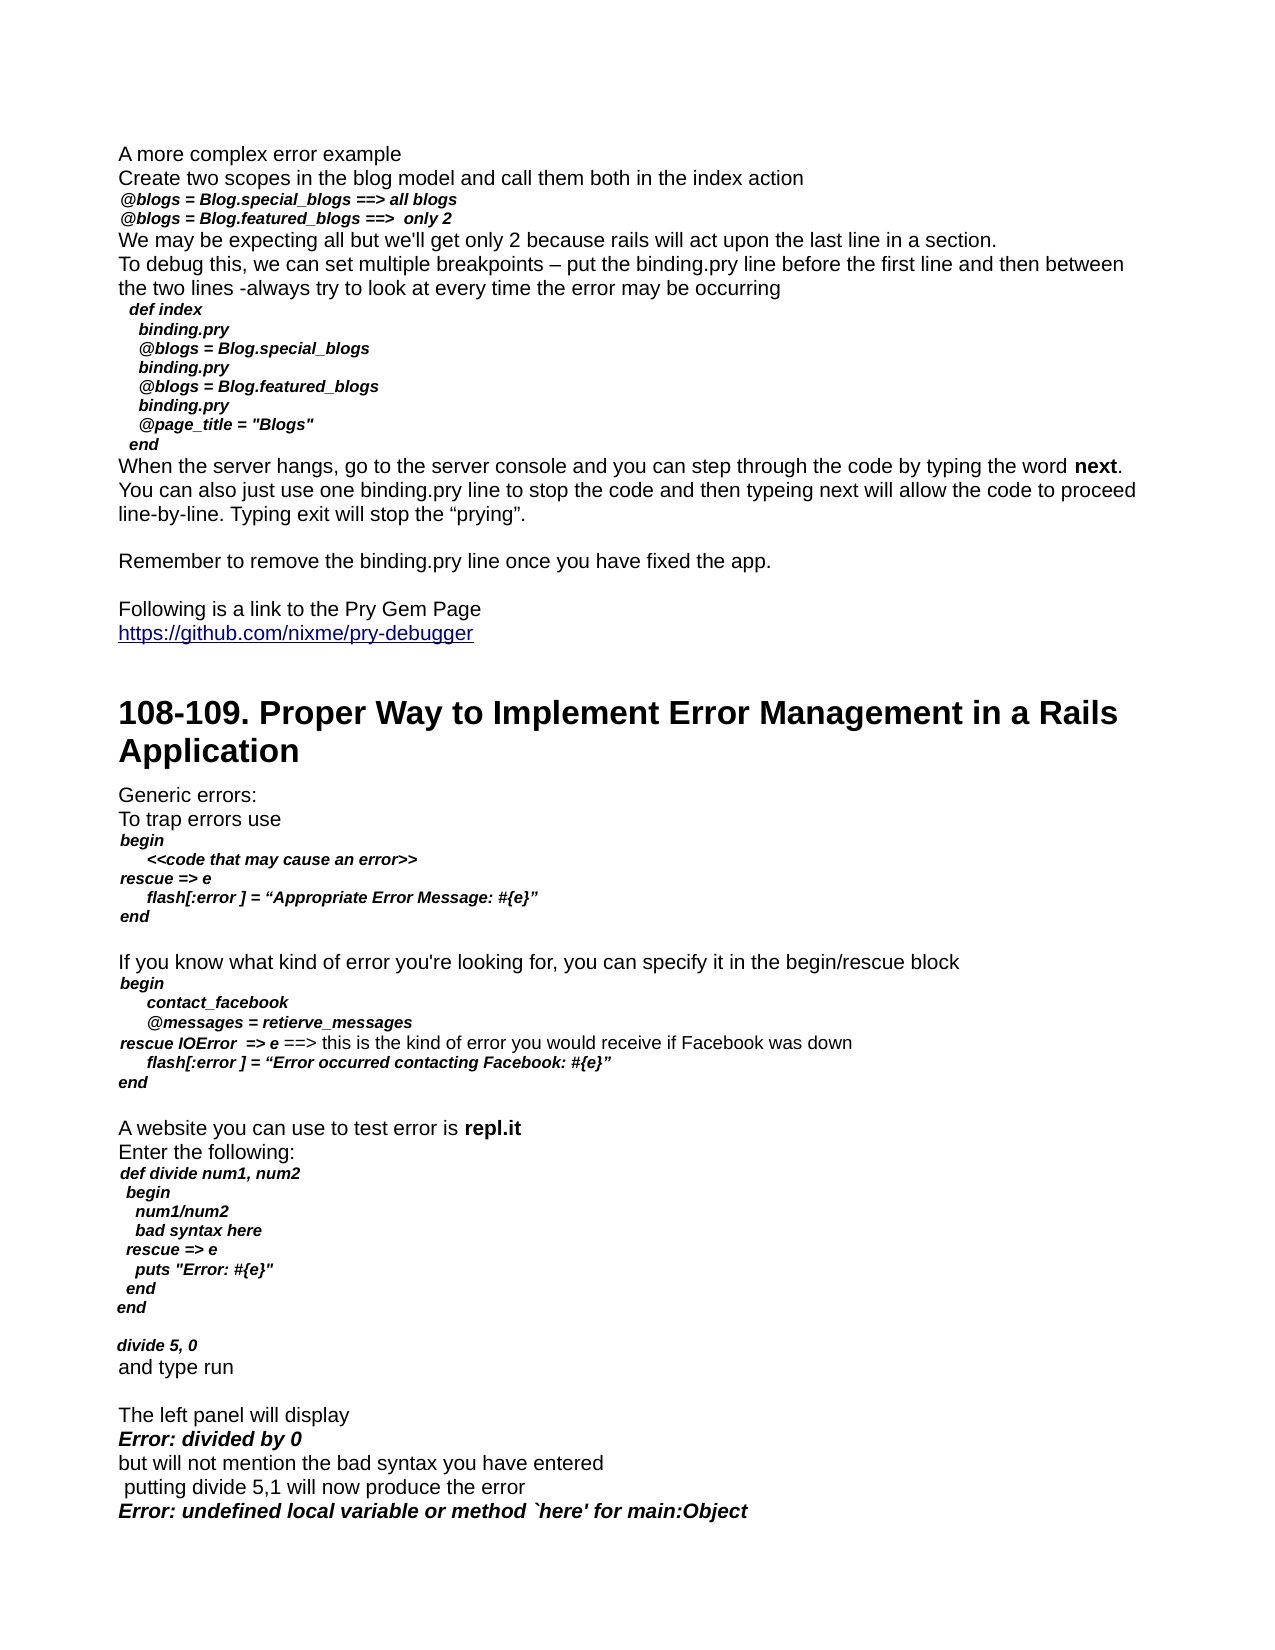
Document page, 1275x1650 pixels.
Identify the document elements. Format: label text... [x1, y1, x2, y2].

text @blogs = Blog.special_blogs [117, 338, 1157, 358]
text @messages = retierve_messages [117, 1012, 1157, 1032]
text @blogs = Blog.featured_blogs [117, 377, 1157, 396]
text end [117, 434, 1157, 453]
text but will not mention the bad syntax you have entered [118, 1451, 1157, 1475]
text @blogs = Blog.special_blogs ==> all blogs [117, 190, 1157, 209]
text end [117, 907, 1157, 926]
text @blogs = Blog.featured_blogs ==> only 2 [117, 209, 1157, 228]
text Following is a link to the Pry Gem Page [118, 597, 1157, 621]
text binding.pry [117, 319, 1157, 338]
text The left panel will display [118, 1403, 1157, 1427]
text When the server hangs, go to the server console and you can step through the code by typing the word next. [118, 453, 1157, 477]
text A more complex error example [118, 142, 1157, 166]
text To trap errors use [118, 806, 1157, 830]
text binding.pry [117, 358, 1157, 377]
text A website you can use to test error is repl.it [118, 1116, 1157, 1139]
text We may be expecting all but we'll get only 2 because rails will act upon the last line in a section. [118, 228, 1157, 252]
text Remember to remove the binding.pry line once you have fixed the app. [118, 549, 1157, 573]
text binding.pry [117, 396, 1157, 415]
text begin [117, 974, 1157, 993]
text rescue IOError => e ==> this is the kind of error you would receive if Facebook was down [117, 1032, 1157, 1053]
text and type run [118, 1355, 1157, 1379]
text Error: divided by 0 [118, 1427, 1157, 1451]
text putting divide 5,1 will now produce the error [118, 1475, 1157, 1499]
text <<code that may cause an error>> [117, 849, 1157, 869]
text end [118, 1072, 1157, 1092]
text begin [117, 830, 1157, 849]
text rescue => e [117, 869, 1157, 888]
text def divide num1, num2 begin num1/num2 bad syntax here rescue => e puts "Error: #{e}" end end divide 5, 0 [117, 1163, 1157, 1355]
subtitle 108-109. Proper Way to Implement Error Management in a Rails Application [118, 693, 1157, 770]
text def index [117, 300, 1157, 319]
text flash[:error ] = “Error occurred contacting Facebook: #{e}” [117, 1053, 1157, 1072]
text You can also just use one binding.pry line to stop the code and then typeing next will allow the code to proceed line-by-line. Typing exit will stop the “prying”. [118, 477, 1157, 525]
text If you know what kind of error you're looking for, you can specify it in the begin/rescue block [118, 950, 1157, 974]
text To debug this, we can set multiple breakpoints – put the binding.pry line before the first line and then between the two lines -always try to look at every time the error may be occurring [118, 252, 1157, 300]
text https://github.com/nixme/pry-debugger [118, 621, 1157, 645]
text Create two scopes in the blog model and call them both in the index action [118, 166, 1157, 190]
text flash[:error ] = “Appropriate Error Message: #{e}” [117, 888, 1157, 907]
text Error: undefined local variable or method `here' for main:Object [118, 1499, 1157, 1523]
text @page_title = "Blogs" [117, 415, 1157, 434]
text Generic errors: [118, 782, 1157, 806]
text Enter the following: [118, 1139, 1157, 1163]
text contact_facebook [117, 993, 1157, 1012]
